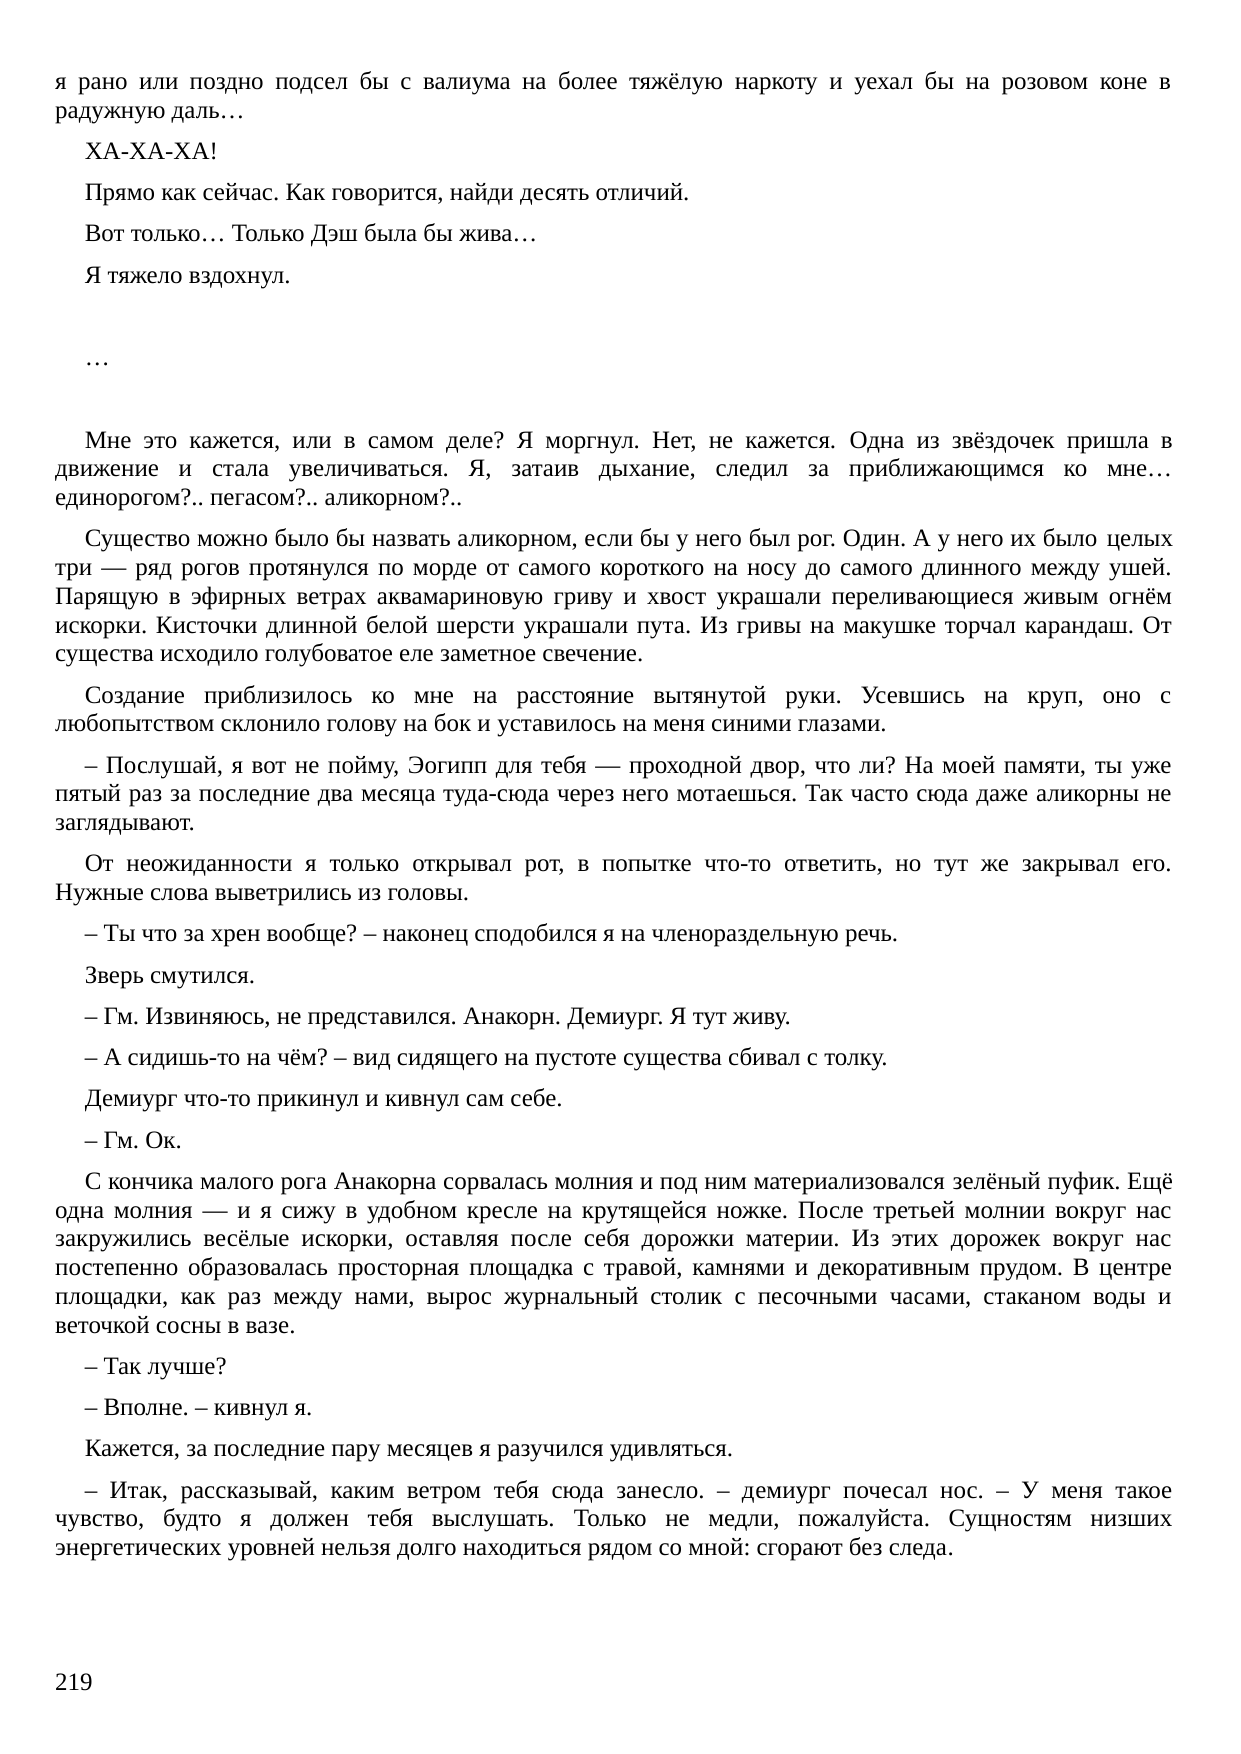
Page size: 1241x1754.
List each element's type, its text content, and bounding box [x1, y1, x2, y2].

text – Ты что за хрен вообще? – наконец сподобился я на членораздельную речь. [55, 918, 1173, 947]
text – Итак, рассказывай, каким ветром тебя сюда занесло. – демиург почесал нос. – У меня такое чувство, будто я должен тебя выслушать. Только не медли, пожалуйста. Сущностям низших энергетических уровней нельзя долго находиться рядом со мной: сгорают без следа. [55, 1475, 1173, 1561]
text – Гм. Ок. [55, 1125, 1173, 1153]
text – А сидишь-то на чём? – вид сидящего на пустоте существа сбивал с толку. [55, 1042, 1173, 1071]
text – Гм. Извиняюсь, не представился. Анакорн. Демиург. Я тут живу. [55, 1001, 1173, 1030]
text – Так лучше? [55, 1351, 1173, 1380]
text ХА-ХА-ХА! [55, 136, 1173, 165]
text Зверь смутился. [55, 960, 1173, 988]
text Кажется, за последние пару месяцев я разучился удивляться. [55, 1433, 1173, 1462]
text От неожиданности я только открывал рот, в попытке что-то ответить, но тут же закрывал его. Нужные слова выветрились из головы. [55, 848, 1173, 906]
text Мне это кажется, или в самом деле? Я моргнул. Нет, не кажется. Одна из звёздочек пришла в движение и стала увеличиваться. Я, затаив дыхание, следил за приближающимся ко мне… единорогом?.. пегасом?.. аликорном?.. [55, 425, 1173, 511]
text Прямо как сейчас. Как говорится, найди десять отличий. [55, 177, 1173, 206]
text Демиург что-то прикинул и кивнул сам себе. [55, 1083, 1173, 1112]
text Вот только… Только Дэш была бы жива… [55, 218, 1173, 247]
text Создание приблизилось ко мне на расстояние вытянутой руки. Усевшись на круп, оно с любопытством склонило голову на бок и уставилось на меня синими глазами. [55, 680, 1173, 737]
text Я тяжело вздохнул. [55, 260, 1173, 288]
text – Послушай, я вот не пойму, Эогипп для тебя — проходной двор, что ли? На моей памяти, ты уже пятый раз за последние два месяца туда-сюда через него мотаешься. Так часто сюда даже аликорны не заглядывают. [55, 750, 1173, 836]
text я рано или поздно подсел бы с валиума на более тяжёлую наркоту и уехал бы на розовом коне в радужную даль… [55, 66, 1173, 123]
text … [55, 342, 1173, 371]
text Существо можно было бы назвать аликорном, если бы у него был рог. Один. А у него их было целых три — ряд рогов протянулся по морде от самого короткого на носу до самого длинного между ушей. Парящую в эфирных ветрах аквамариновую гриву и хвост украшали переливающиеся живым огнём искорки. Кисточки длинной белой шерсти украшали пута. Из гривы на макушке торчал карандаш. От существа исходило голубоватое еле заметное свечение. [55, 523, 1173, 667]
text С кончика малого рога Анакорна сорвалась молния и под ним материализовался зелёный пуфик. Ещё одна молния — и я сижу в удобном кресле на крутящейся ножке. После третьей молнии вокруг нас закружились весёлые искорки, оставляя после себя дорожки материи. Из этих дорожек вокруг нас постепенно образовалась просторная площадка с травой, камнями и декоративным прудом. В центре площадки, как раз между нами, вырос журнальный столик с песочными часами, стаканом воды и веточкой сосны в вазе. [55, 1166, 1173, 1338]
text – Вполне. – кивнул я. [55, 1392, 1173, 1421]
